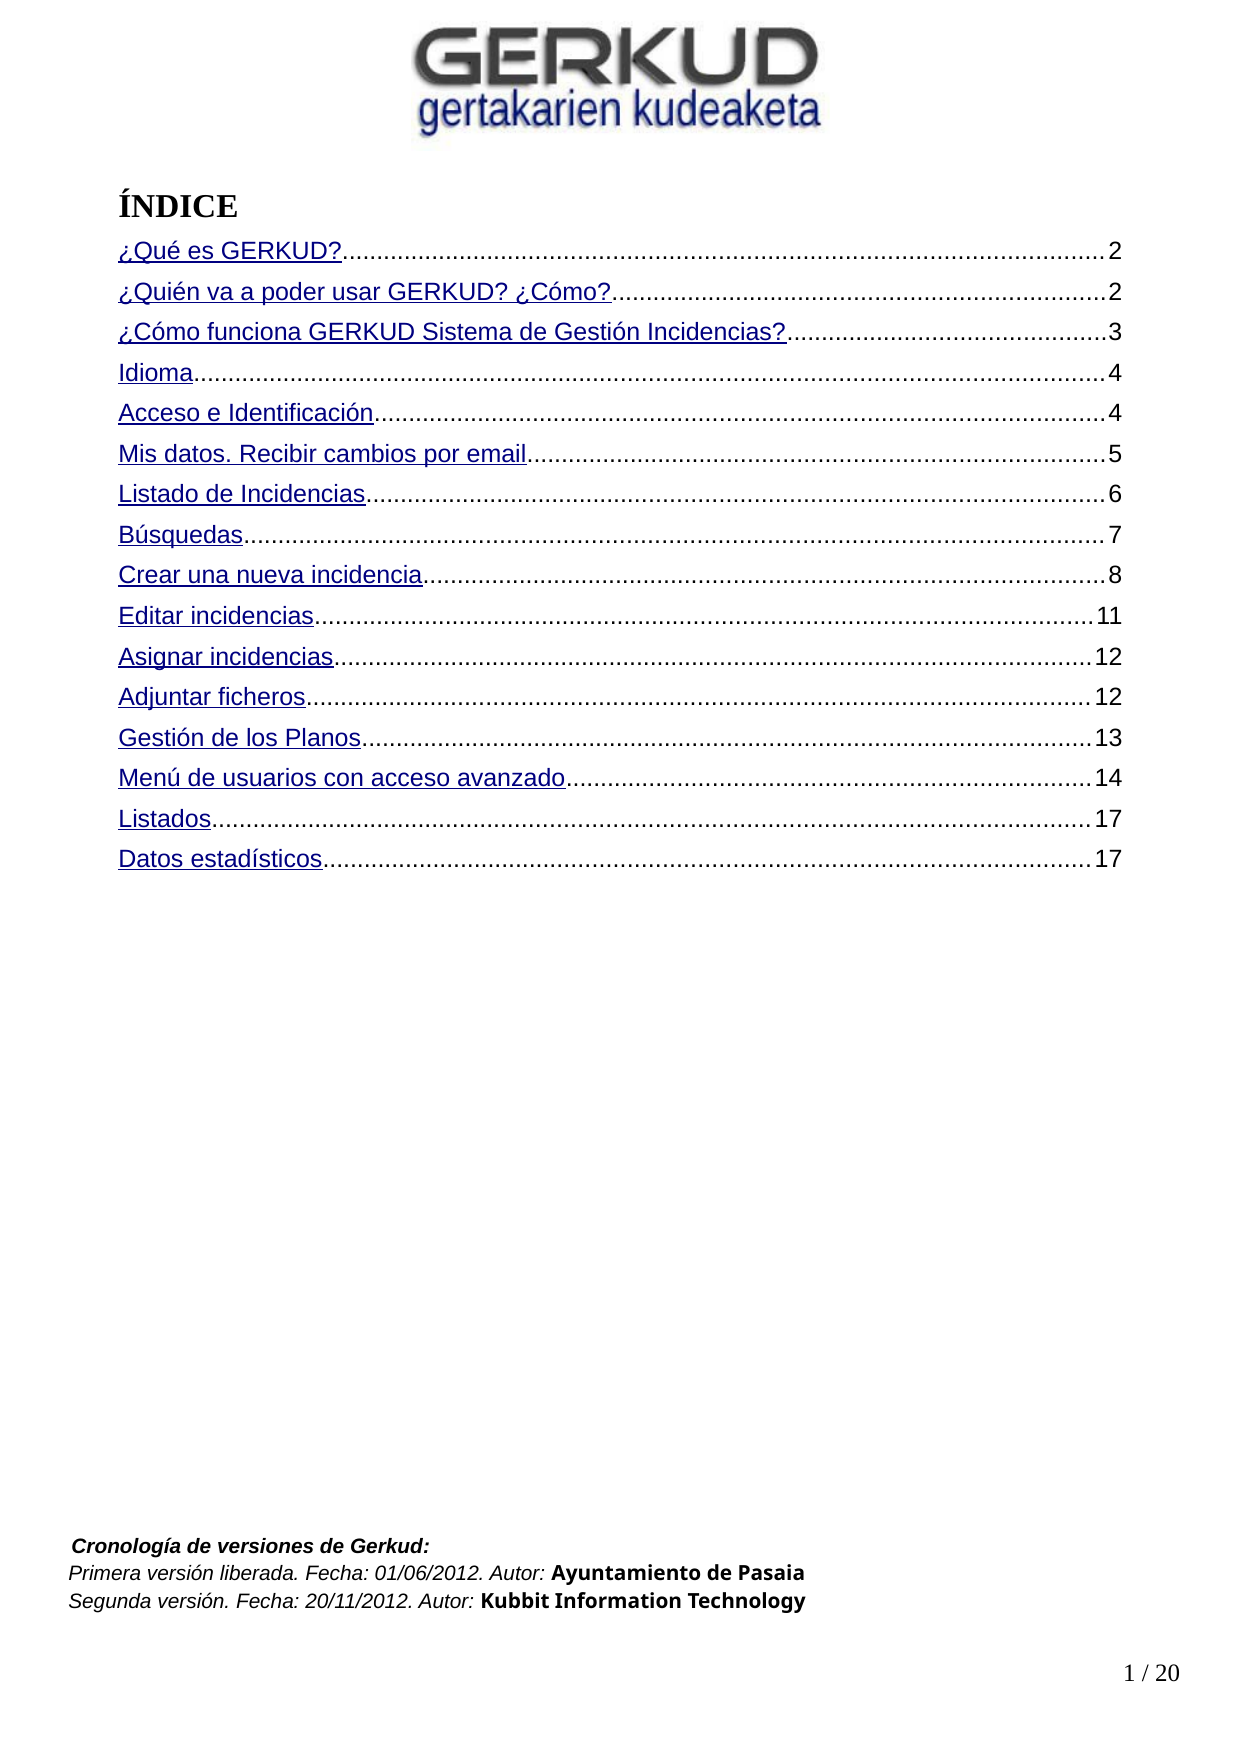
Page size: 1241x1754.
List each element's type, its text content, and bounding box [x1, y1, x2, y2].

text ¿Quién va a poder usar GERKUD? ¿Cómo? 2 [118, 277, 1122, 306]
text Listados 17 [118, 804, 1122, 832]
text Editar incidencias 11 [118, 601, 1122, 630]
text Primera versión liberada. Fecha: 01/06/2012. Autor: Ayuntamiento de Pasaia [68, 1558, 1122, 1587]
subtitle ÍNDICE [118, 186, 1122, 224]
text Adjuntar ficheros 12 [118, 682, 1122, 711]
text Gestión de los Planos 13 [118, 723, 1122, 751]
text ¿Cómo funciona GERKUD Sistema de Gestión Incidencias? 3 [118, 317, 1122, 346]
text Idioma 4 [118, 358, 1122, 387]
text Segunda versión. Fecha: 20/11/2012. Autor: Kubbit Information Technology [68, 1587, 1122, 1615]
text Crear una nueva incidencia 8 [118, 561, 1122, 589]
text Asignar incidencias 12 [118, 642, 1122, 670]
picture [410, 11, 830, 151]
text Búsquedas 7 [118, 520, 1122, 549]
text Menú de usuarios con acceso avanzado 14 [118, 763, 1122, 792]
text Mis datos. Recibir cambios por email 5 [118, 439, 1122, 468]
text Listado de Incidencias 6 [118, 479, 1122, 508]
text Acceso e Identificación 4 [118, 398, 1122, 427]
text Datos estadísticos 17 [118, 844, 1122, 873]
text Cronología de versiones de Gerkud: [71, 1534, 1122, 1558]
text ¿Qué es GERKUD? 2 [118, 236, 1122, 265]
